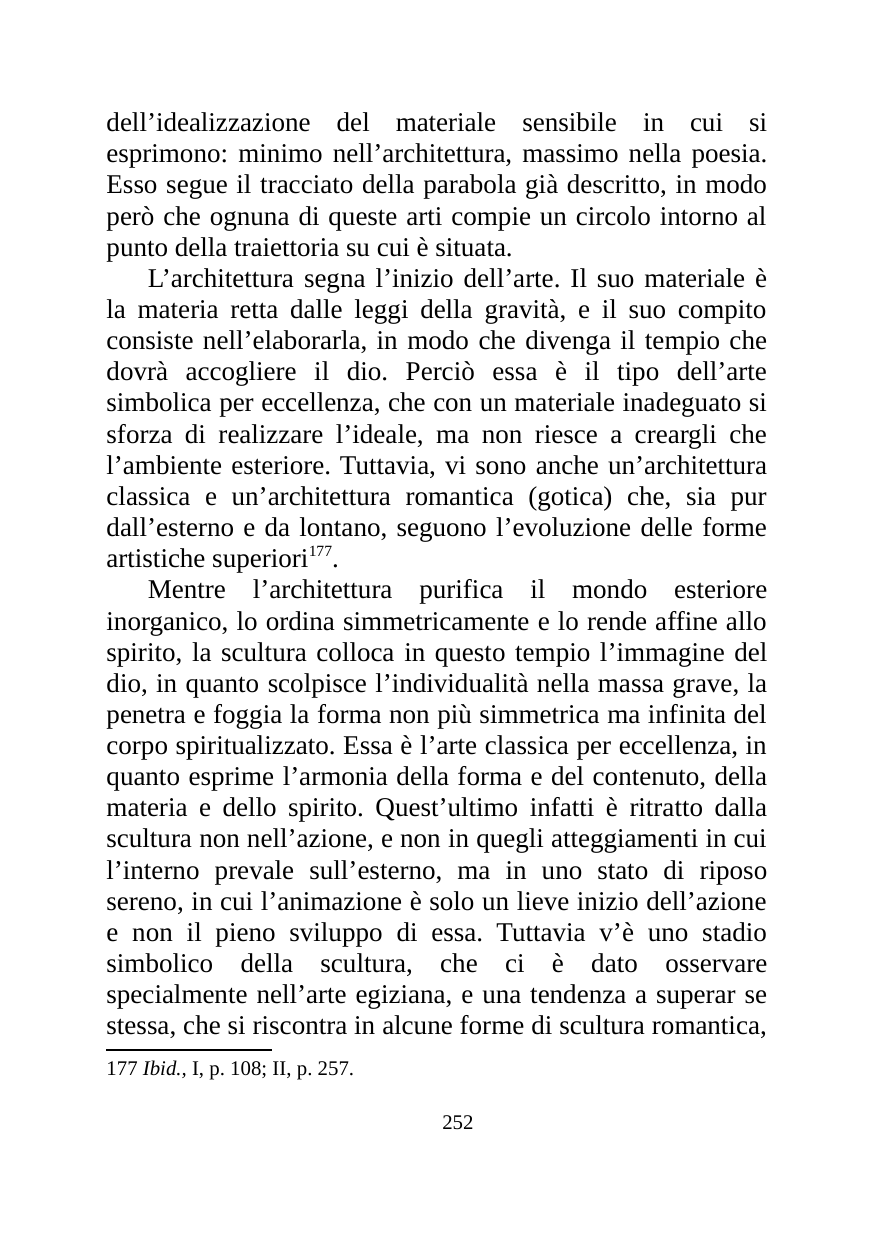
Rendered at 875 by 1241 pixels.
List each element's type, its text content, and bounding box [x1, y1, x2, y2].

text dell’idealizzazione del materiale sensibile in cui si esprimono: minimo nell’architettura, massimo nella poesia. Esso segue il tracciato della parabola già descritto, in modo però che ognuna di queste arti compie un circolo intorno al punto della traiettoria su cui è situata. [106, 106, 768, 262]
text Mentre l’architettura purifica il mondo esteriore inorganico, lo ordina simmetricamente e lo rende affine allo spirito, la scultura colloca in questo tempio l’immagine del dio, in quanto scolpisce l’individualità nella massa grave, la penetra e foggia la forma non più simmetrica ma infinita del corpo spiritualizzato. Essa è l’arte classica per eccellenza, in quanto esprime l’armonia della forma e del contenuto, della materia e dello spirito. Quest’ultimo infatti è ritratto dalla scultura non nell’azione, e non in quegli atteggiamenti in cui l’interno prevale sull’esterno, ma in uno stato di riposo sereno, in cui l’animazione è solo un lieve inizio dell’azione e non il pieno sviluppo di essa. Tuttavia v’è uno stadio simbolico della scultura, che ci è dato osservare specialmente nell’arte egiziana, e una tendenza a superar se stessa, che si riscontra in alcune forme di scultura romantica, [106, 573, 768, 1041]
text Ibid., I, p. 108; II, p. 257. [106, 1056, 768, 1080]
text L’architettura segna l’inizio dell’arte. Il suo materiale è la materia retta dalle leggi della gravità, e il suo compito consiste nell’elaborarla, in modo che divenga il tempio che dovrà accogliere il dio. Perciò essa è il tipo dell’arte simbolica per eccellenza, che con un materiale inadeguato si sforza di realizzare l’ideale, ma non riesce a creargli che l’ambiente esteriore. Tuttavia, vi sono anche un’architettura classica e un’architettura romantica (gotica) che, sia pur dall’esterno e da lontano, seguono l’evoluzione delle forme artistiche superiori. [106, 262, 768, 573]
